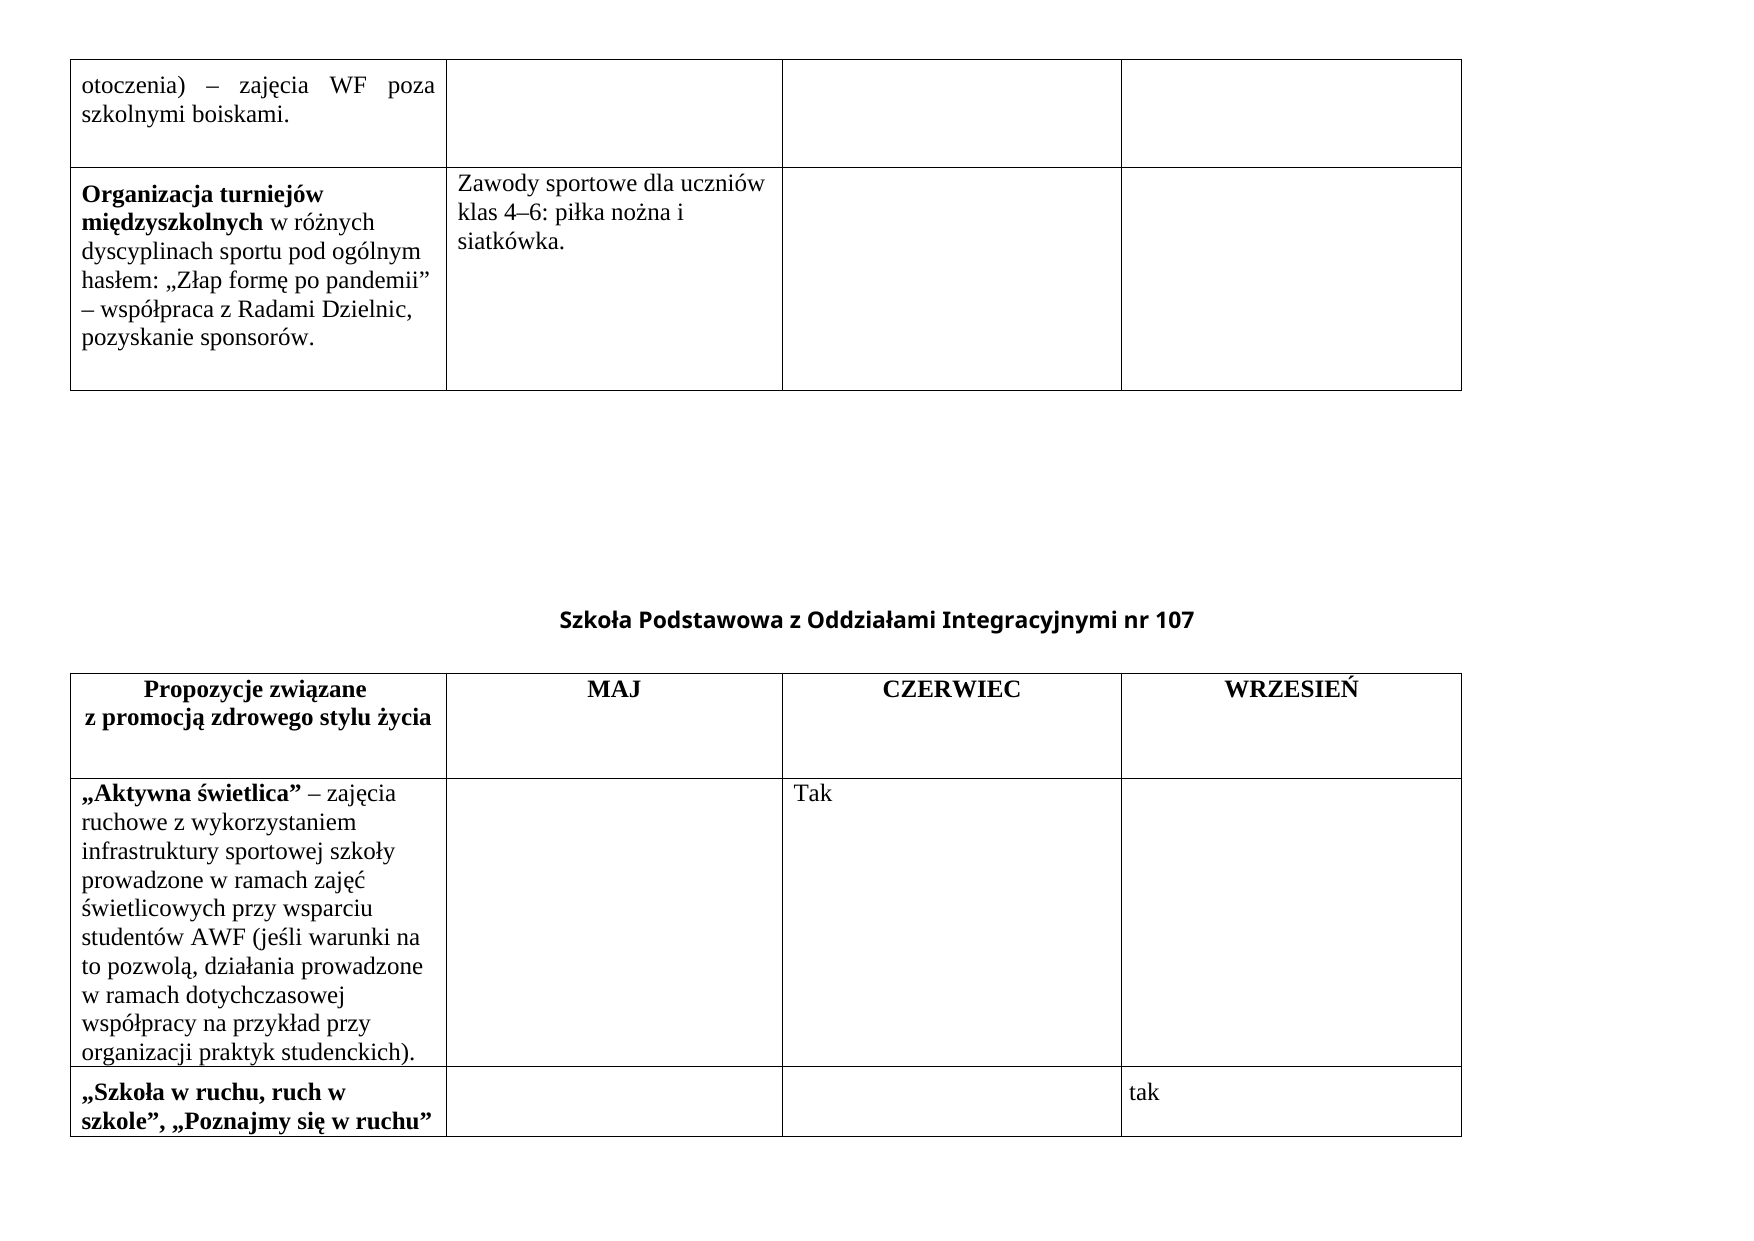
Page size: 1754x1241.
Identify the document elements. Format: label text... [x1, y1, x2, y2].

table_cell [783, 1067, 1121, 1136]
table_cell Tak [783, 779, 1121, 1066]
text Szkoła Podstawowa z Oddziałami Integracyjnymi nr 107 [148, 604, 1606, 635]
table_cell Zawody sportowe dla uczniów klas 4–6: piłka nożna i siatkówka. [447, 168, 782, 390]
table_cell [1122, 779, 1461, 1066]
table_cell „Szkoła w ruchu, ruch w szkole”, „Poznajmy się w ruchu” [71, 1067, 446, 1136]
table_cell „Aktywna świetlica” – zajęcia ruchowe z wykorzystaniem infrastruktury sportowej szkoły prowadzone w ramach zajęć świetlicowych przy wsparciu studentów AWF (jeśli warunki na to pozwolą, działania prowadzone w ramach dotychczasowej współpracy na przykład przy organizacji praktyk studenckich). [71, 779, 446, 1066]
table_cell [447, 60, 782, 167]
table_cell tak [1122, 1067, 1461, 1136]
table_cell otoczenia) – zajęcia WF poza szkolnymi boiskami. [71, 60, 446, 167]
table_cell [1122, 168, 1461, 390]
table_cell Organizacja turniejów międzyszkolnych w różnych dyscyplinach sportu pod ogólnym hasłem: „Złap formę po pandemii” – współpraca z Radami Dzielnic, pozyskanie sponsorów. [71, 168, 446, 390]
table_header WRZESIEŃ [1122, 674, 1461, 777]
table_cell [447, 1067, 782, 1136]
table_header Propozycje związane z promocją zdrowego stylu życia [71, 674, 446, 777]
table_cell [1122, 60, 1461, 167]
table_header MAJ [447, 674, 782, 777]
table_cell [783, 168, 1121, 390]
table_cell [447, 779, 782, 1066]
table_cell [783, 60, 1121, 167]
table_header CZERWIEC [783, 674, 1121, 777]
